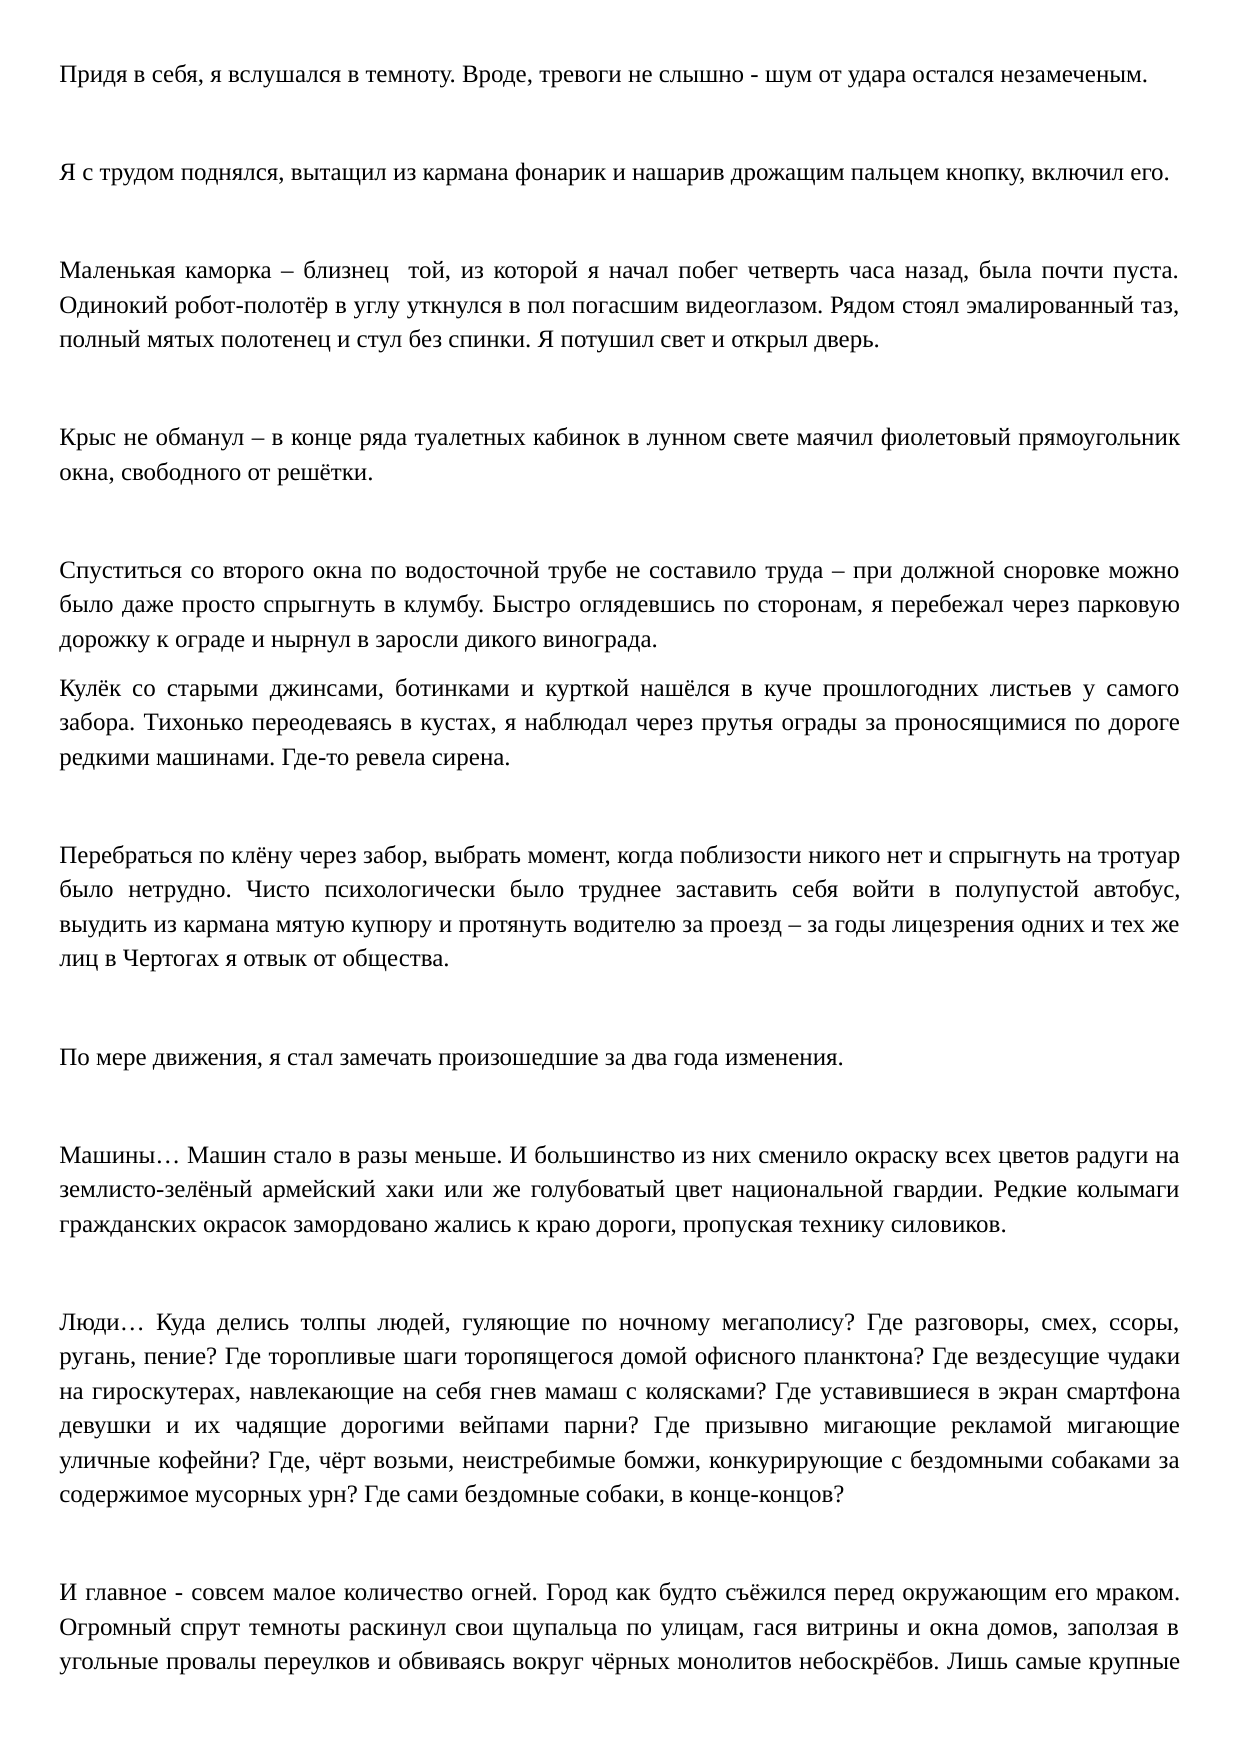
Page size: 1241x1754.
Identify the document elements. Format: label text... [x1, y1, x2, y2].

text Маленькая каморка – близнец той, из которой я начал побег четверть часа назад, была почти пуста. Одинокий робот-полотёр в углу уткнулся в пол погасшим видеоглазом. Рядом стоял эмалированный таз, полный мятых полотенец и стул без спинки. Я потушил свет и открыл дверь. [59, 255, 1181, 353]
text По мере движения, я стал замечать произошедшие за два года изменения. [59, 1042, 1181, 1070]
text Перебраться по клёну через забор, выбрать момент, когда поблизости никого нет и спрыгнуть на тротуар было нетрудно. Чисто психологически было труднее заставить себя войти в полупустой автобус, выудить из кармана мятую купюру и протянуть водителю за проезд – за годы лицезрения одних и тех же лиц в Чертогах я отвык от общества. [59, 840, 1181, 972]
text Люди… Куда делись толпы людей, гуляющие по ночному мегаполису? Где разговоры, смех, ссоры, ругань, пение? Где торопливые шаги торопящегося домой офисного планктона? Где вездесущие чудаки на гироскутерах, навлекающие на себя гнев мамаш с колясками? Где уставившиеся в экран смартфона девушки и их чадящие дорогими вейпами парни? Где призывно мигающие рекламой мигающие уличные кофейни? Где, чёрт возьми, неистребимые бомжи, конкурирующие с бездомными собаками за содержимое мусорных урн? Где сами бездомные собаки, в конце-концов? [59, 1307, 1181, 1508]
text Придя в себя, я вслушался в темноту. Вроде, тревоги не слышно - шум от удара остался незамеченым. [59, 59, 1181, 88]
text Машины… Машин стало в разы меньше. И большинство из них сменило окраску всех цветов радуги на землисто-зелёный армейский хаки или же голубоватый цвет национальной гвардии. Редкие колымаги гражданских окрасок замордовано жались к краю дороги, пропуская технику силовиков. [59, 1140, 1181, 1237]
text Я с трудом поднялся, вытащил из кармана фонарик и нашарив дрожащим пальцем кнопку, включил его. [59, 157, 1181, 186]
text Кулёк со старыми джинсами, ботинками и курткой нашёлся в куче прошлогодних листьев у самого забора. Тихонько переодеваясь в кустах, я наблюдал через прутья ограды за проносящимися по дороге редкими машинами. Где-то ревела сирена. [59, 673, 1181, 771]
text И главное - совсем малое количество огней. Город как будто съёжился перед окружающим его мраком. Огромный спрут темноты раскинул свои щупальца по улицам, гася витрины и окна домов, заползая в угольные провалы переулков и обвиваясь вокруг чёрных монолитов небоскрёбов. Лишь самые крупные [59, 1577, 1181, 1675]
text Крыс не обманул – в конце ряда туалетных кабинок в лунном свете маячил фиолетовый прямоугольник окна, свободного от решётки. [59, 422, 1181, 486]
text Спуститься со второго окна по водосточной трубе не составило труда – при должной сноровке можно было даже просто спрыгнуть в клумбу. Быстро оглядевшись по сторонам, я перебежал через парковую дорожку к ограде и нырнул в заросли дикого винограда. [59, 555, 1181, 653]
